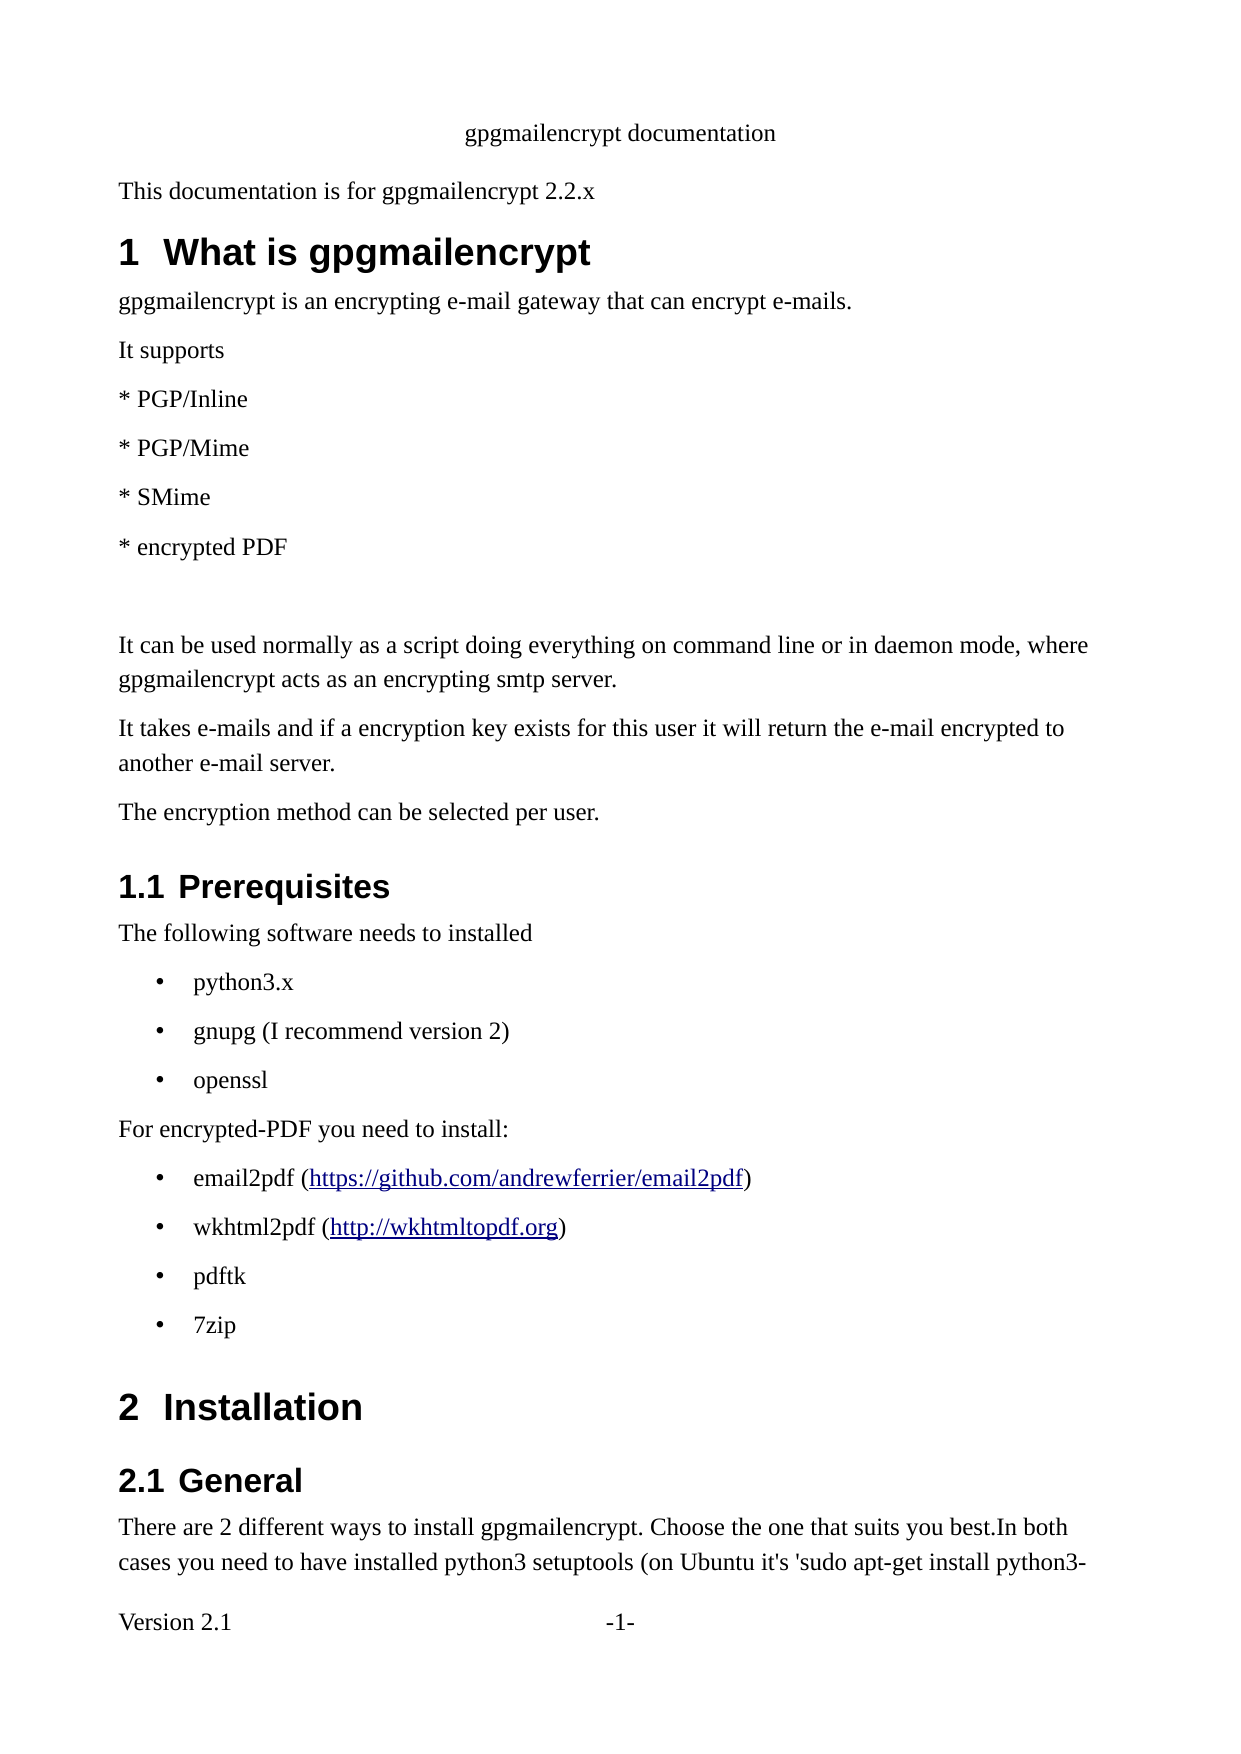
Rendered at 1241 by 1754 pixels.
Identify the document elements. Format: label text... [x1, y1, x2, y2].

subtitle General [118, 1461, 1122, 1500]
text It takes e-mails and if a encryption key exists for this user it will return the e-mail encrypted to another e-mail server. [118, 713, 1122, 776]
subtitle Prerequisites [118, 867, 1122, 905]
text This documentation is for gpgmailencrypt 2.2.x [118, 176, 1122, 205]
text The following software needs to installed [118, 918, 1122, 947]
list email2pdf (https://github.com/andrewferrier/email2pdf) [156, 1163, 1122, 1192]
text The encryption method can be selected per user. [118, 797, 1122, 826]
list pdftk [156, 1261, 1122, 1290]
text It supports [118, 335, 1122, 364]
list python3.x [156, 967, 1122, 996]
list openssl [156, 1065, 1122, 1094]
text * PGP/Inline [118, 384, 1122, 413]
text * encrypted PDF [118, 532, 1122, 560]
list wkhtml2pdf (http://wkhtmltopdf.org) [156, 1212, 1122, 1241]
text * PGP/Mime [118, 433, 1122, 462]
text There are 2 different ways to install gpgmailencrypt. Choose the one that suits you best.In both cases you need to have installed python3 setuptools (on Ubuntu it's 'sudo apt-get install python3- [118, 1512, 1122, 1576]
text It can be used normally as a script doing everything on command line or in daemon mode, where gpgmailencrypt acts as an encrypting smtp server. [118, 630, 1122, 693]
text For encrypted-PDF you need to install: [118, 1114, 1122, 1143]
list gnupg (I recommend version 2) [156, 1016, 1122, 1045]
list 7zip [156, 1310, 1122, 1339]
subtitle Installation [118, 1384, 1122, 1428]
text gpgmailencrypt is an encrypting e-mail gateway that can encrypt e-mails. [118, 286, 1122, 315]
text * SMime [118, 482, 1122, 511]
subtitle What is gpgmailencrypt [118, 230, 1122, 274]
